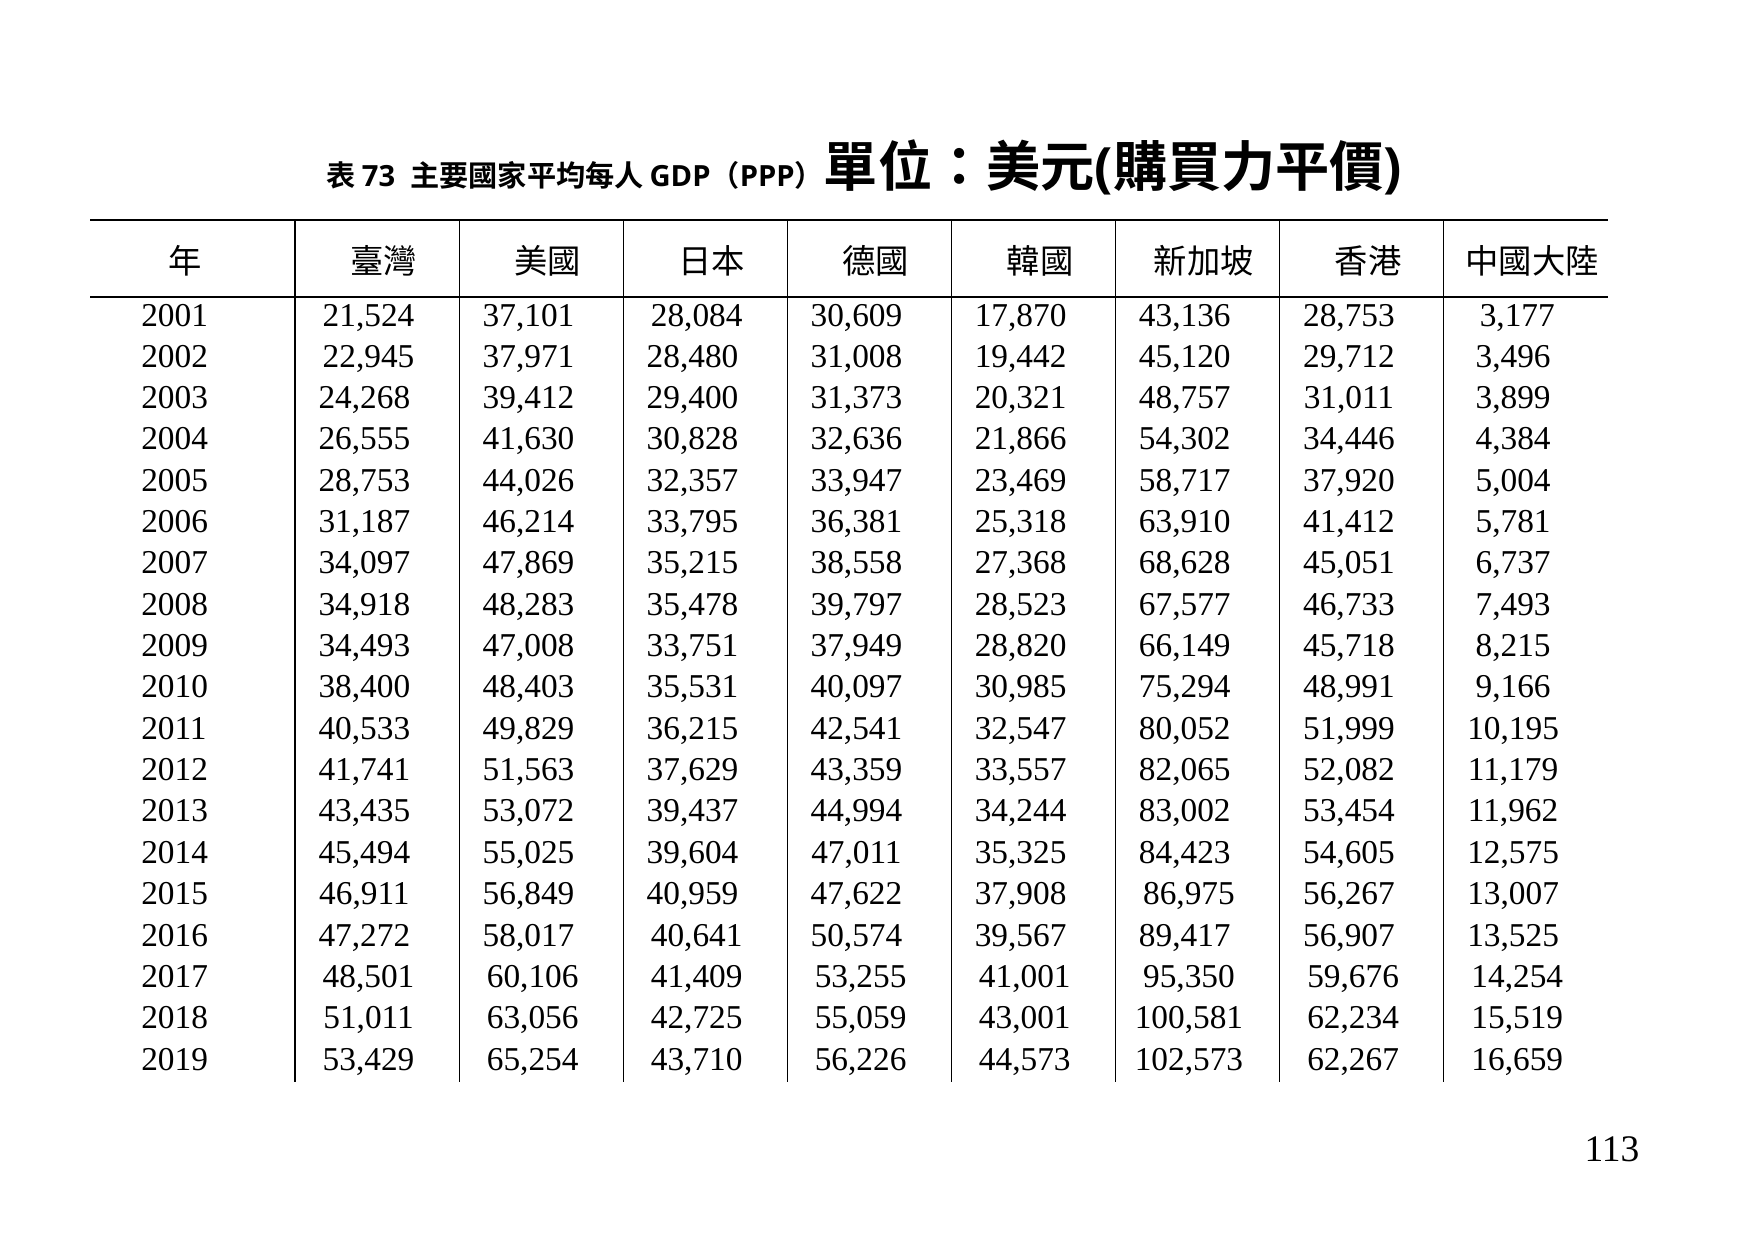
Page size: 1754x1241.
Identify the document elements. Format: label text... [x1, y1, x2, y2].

table_cell 36,381 [788, 503, 951, 544]
table_cell 83,002 [1116, 793, 1279, 834]
table_cell 40,641 [624, 917, 787, 958]
table_cell 45,051 [1280, 544, 1443, 586]
table_cell 2017 [90, 958, 294, 999]
table_cell 89,417 [1116, 917, 1279, 958]
table_cell 37,629 [624, 751, 787, 792]
table_cell 43,136 [1116, 298, 1279, 338]
table_cell 86,975 [1116, 875, 1279, 917]
table_header 日本 [624, 221, 787, 296]
table_cell 53,072 [460, 793, 623, 834]
table_cell 46,911 [296, 875, 459, 917]
table_cell 33,795 [624, 503, 787, 544]
table_cell 42,725 [624, 999, 787, 1041]
table_cell 37,101 [460, 298, 623, 338]
table_cell 2005 [90, 462, 294, 503]
table_cell 2009 [90, 627, 294, 668]
table_cell 37,908 [952, 875, 1115, 917]
table_cell 102,573 [1116, 1041, 1279, 1082]
table_cell 49,829 [460, 710, 623, 751]
table_cell 10,195 [1444, 710, 1608, 751]
table_cell 44,573 [952, 1041, 1115, 1082]
table_cell 56,267 [1280, 875, 1443, 917]
table_cell 28,523 [952, 586, 1115, 627]
table_cell 66,149 [1116, 627, 1279, 668]
table_cell 3,177 [1444, 298, 1608, 338]
table_cell 45,120 [1116, 338, 1279, 379]
table_cell 2003 [90, 379, 294, 420]
table_cell 28,753 [1280, 298, 1443, 338]
table_cell 5,004 [1444, 462, 1608, 503]
table_cell 16,659 [1444, 1041, 1608, 1082]
table_cell 53,454 [1280, 793, 1443, 834]
table_cell 45,718 [1280, 627, 1443, 668]
table_cell 51,563 [460, 751, 623, 792]
table_cell 22,945 [296, 338, 459, 379]
table_cell 59,676 [1280, 958, 1443, 999]
table_cell 34,493 [296, 627, 459, 668]
table_cell 47,008 [460, 627, 623, 668]
table_header 美國 [460, 221, 623, 296]
table_cell 34,097 [296, 544, 459, 586]
table_cell 44,994 [788, 793, 951, 834]
table_cell 41,741 [296, 751, 459, 792]
table_cell 29,712 [1280, 338, 1443, 379]
table_cell 41,409 [624, 958, 787, 999]
table_header 新加坡 [1116, 221, 1279, 296]
table_cell 42,541 [788, 710, 951, 751]
table_cell 80,052 [1116, 710, 1279, 751]
table_cell 2007 [90, 544, 294, 586]
table_cell 2010 [90, 669, 294, 710]
table_cell 36,215 [624, 710, 787, 751]
table_cell 32,636 [788, 420, 951, 462]
table_cell 27,368 [952, 544, 1115, 586]
table_cell 34,918 [296, 586, 459, 627]
table_cell 26,555 [296, 420, 459, 462]
table_cell 44,026 [460, 462, 623, 503]
table_cell 2012 [90, 751, 294, 792]
table_cell 47,622 [788, 875, 951, 917]
table_cell 2015 [90, 875, 294, 917]
table_cell 13,525 [1444, 917, 1608, 958]
table_cell 29,400 [624, 379, 787, 420]
table_cell 35,531 [624, 669, 787, 710]
table_cell 2006 [90, 503, 294, 544]
table_cell 82,065 [1116, 751, 1279, 792]
table_cell 38,558 [788, 544, 951, 586]
table_cell 31,008 [788, 338, 951, 379]
table_cell 39,412 [460, 379, 623, 420]
table_cell 12,575 [1444, 834, 1608, 875]
table_cell 67,577 [1116, 586, 1279, 627]
table_cell 34,446 [1280, 420, 1443, 462]
table_cell 35,325 [952, 834, 1115, 875]
table_cell 48,757 [1116, 379, 1279, 420]
table_cell 5,781 [1444, 503, 1608, 544]
table_cell 4,384 [1444, 420, 1608, 462]
table_cell 33,947 [788, 462, 951, 503]
table_cell 15,519 [1444, 999, 1608, 1041]
table_cell 41,001 [952, 958, 1115, 999]
table_header 香港 [1280, 221, 1443, 296]
table_cell 47,011 [788, 834, 951, 875]
table_cell 39,604 [624, 834, 787, 875]
table_cell 55,025 [460, 834, 623, 875]
table_cell 31,011 [1280, 379, 1443, 420]
table_cell 38,400 [296, 669, 459, 710]
table_cell 7,493 [1444, 586, 1608, 627]
table_cell 63,910 [1116, 503, 1279, 544]
table_cell 28,084 [624, 298, 787, 338]
table_cell 17,870 [952, 298, 1115, 338]
table_cell 48,403 [460, 669, 623, 710]
table_cell 100,581 [1116, 999, 1279, 1041]
table_cell 24,268 [296, 379, 459, 420]
table_cell 46,733 [1280, 586, 1443, 627]
table_cell 3,496 [1444, 338, 1608, 379]
table_cell 21,524 [296, 298, 459, 338]
table_cell 2013 [90, 793, 294, 834]
subtitle 表73 主要國家平均每人GDP（PPP）單位：美元(購買力平價) [59, 107, 1639, 219]
table_cell 54,302 [1116, 420, 1279, 462]
table_cell 30,828 [624, 420, 787, 462]
table_cell 95,350 [1116, 958, 1279, 999]
table_cell 37,971 [460, 338, 623, 379]
table_cell 58,717 [1116, 462, 1279, 503]
table_cell 43,435 [296, 793, 459, 834]
table_cell 13,007 [1444, 875, 1608, 917]
table_cell 52,082 [1280, 751, 1443, 792]
table_cell 3,899 [1444, 379, 1608, 420]
table_cell 56,907 [1280, 917, 1443, 958]
table_cell 2004 [90, 420, 294, 462]
table_cell 21,866 [952, 420, 1115, 462]
table_cell 33,557 [952, 751, 1115, 792]
table_cell 23,469 [952, 462, 1115, 503]
table_cell 39,437 [624, 793, 787, 834]
table_cell 2016 [90, 917, 294, 958]
table_cell 56,849 [460, 875, 623, 917]
table_cell 53,255 [788, 958, 951, 999]
table_cell 68,628 [1116, 544, 1279, 586]
table_cell 30,609 [788, 298, 951, 338]
table_cell 32,357 [624, 462, 787, 503]
table_cell 43,359 [788, 751, 951, 792]
table_cell 40,097 [788, 669, 951, 710]
table_header 臺灣 [296, 221, 459, 296]
table_cell 25,318 [952, 503, 1115, 544]
table_cell 65,254 [460, 1041, 623, 1082]
table_cell 41,412 [1280, 503, 1443, 544]
table_cell 37,920 [1280, 462, 1443, 503]
table_cell 47,272 [296, 917, 459, 958]
table_cell 62,267 [1280, 1041, 1443, 1082]
table_cell 2011 [90, 710, 294, 751]
table_cell 54,605 [1280, 834, 1443, 875]
table_cell 28,753 [296, 462, 459, 503]
table_cell 8,215 [1444, 627, 1608, 668]
table_cell 51,011 [296, 999, 459, 1041]
table_cell 60,106 [460, 958, 623, 999]
table_cell 30,985 [952, 669, 1115, 710]
table_cell 39,567 [952, 917, 1115, 958]
table_cell 34,244 [952, 793, 1115, 834]
table_cell 40,533 [296, 710, 459, 751]
table_cell 31,187 [296, 503, 459, 544]
table_cell 9,166 [1444, 669, 1608, 710]
table_cell 75,294 [1116, 669, 1279, 710]
table_cell 46,214 [460, 503, 623, 544]
table_cell 2019 [90, 1041, 294, 1082]
table_cell 11,962 [1444, 793, 1608, 834]
table_cell 63,056 [460, 999, 623, 1041]
table_cell 2008 [90, 586, 294, 627]
table_cell 32,547 [952, 710, 1115, 751]
table_cell 14,254 [1444, 958, 1608, 999]
table_cell 35,215 [624, 544, 787, 586]
table_cell 51,999 [1280, 710, 1443, 751]
table_cell 37,949 [788, 627, 951, 668]
table_header 年 [90, 221, 294, 296]
table_cell 53,429 [296, 1041, 459, 1082]
table_cell 48,283 [460, 586, 623, 627]
table_cell 28,480 [624, 338, 787, 379]
table_cell 31,373 [788, 379, 951, 420]
table_cell 84,423 [1116, 834, 1279, 875]
table_cell 50,574 [788, 917, 951, 958]
table_header 德國 [788, 221, 951, 296]
table_cell 33,751 [624, 627, 787, 668]
table_cell 43,001 [952, 999, 1115, 1041]
table_cell 2002 [90, 338, 294, 379]
table_cell 39,797 [788, 586, 951, 627]
table_header 中國大陸 [1444, 221, 1608, 296]
table_cell 55,059 [788, 999, 951, 1041]
table_cell 2018 [90, 999, 294, 1041]
table_cell 47,869 [460, 544, 623, 586]
table_cell 43,710 [624, 1041, 787, 1082]
table_cell 62,234 [1280, 999, 1443, 1041]
table_cell 6,737 [1444, 544, 1608, 586]
table_cell 11,179 [1444, 751, 1608, 792]
table_cell 48,991 [1280, 669, 1443, 710]
table_cell 35,478 [624, 586, 787, 627]
table_cell 2001 [90, 298, 294, 338]
table_cell 2014 [90, 834, 294, 875]
table_cell 56,226 [788, 1041, 951, 1082]
table_header 韓國 [952, 221, 1115, 296]
table_cell 48,501 [296, 958, 459, 999]
table_cell 19,442 [952, 338, 1115, 379]
table_cell 20,321 [952, 379, 1115, 420]
table_cell 58,017 [460, 917, 623, 958]
table_cell 41,630 [460, 420, 623, 462]
table_cell 28,820 [952, 627, 1115, 668]
table_cell 45,494 [296, 834, 459, 875]
table_cell 40,959 [624, 875, 787, 917]
